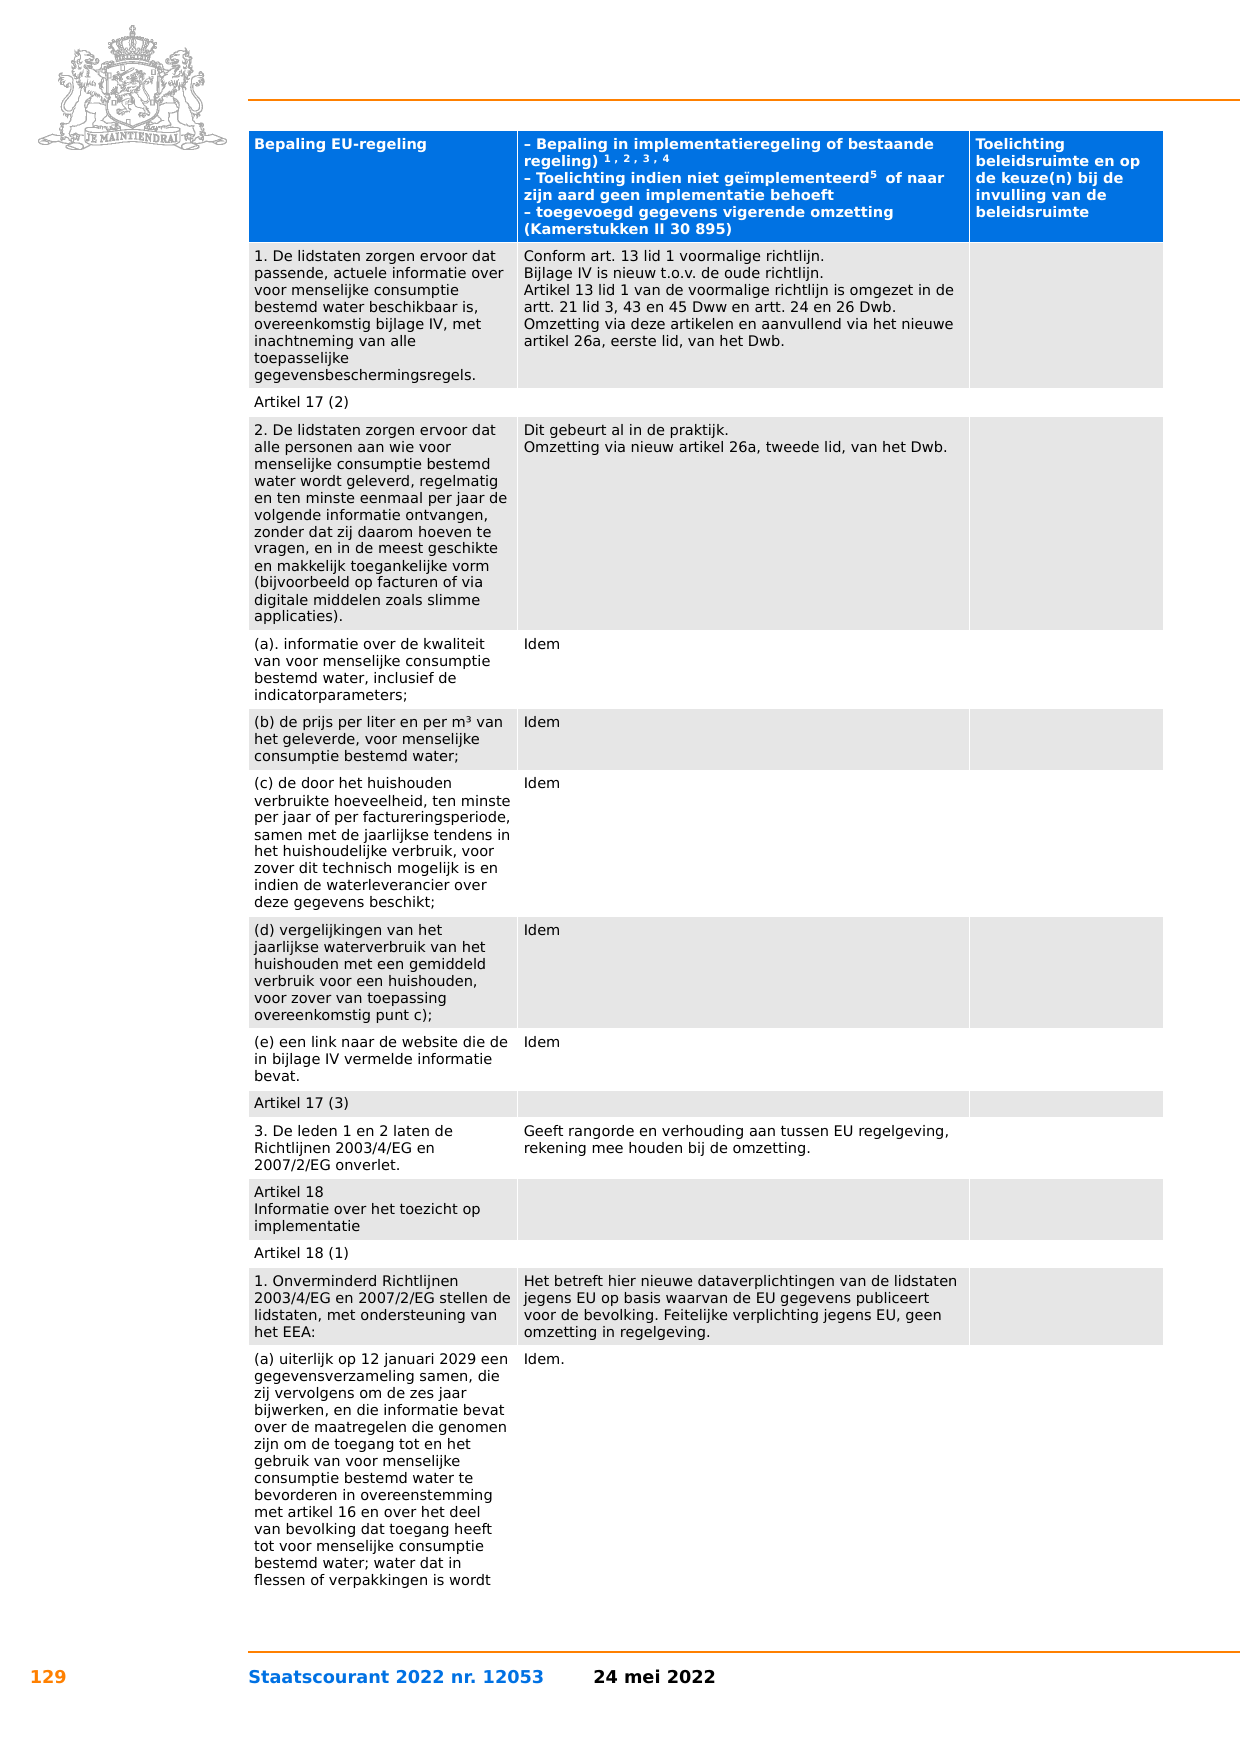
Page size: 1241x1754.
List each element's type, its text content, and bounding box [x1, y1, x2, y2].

table_cell Idem [518, 917, 969, 1028]
table_header Toelichting beleidsruimte en op de keuze(n) bij de invulling van de beleidsruimte [970, 131, 1163, 242]
table_cell Geeft rangorde en verhouding aan tussen EU regelgeving, rekening mee houden bij de omzetting. [518, 1118, 969, 1178]
picture [38, 25, 227, 150]
table_cell [970, 771, 1163, 916]
table_header Bepaling EU-regeling [249, 131, 517, 242]
table_cell [970, 390, 1163, 416]
table_cell (b) de prijs per liter en per m³ van het geleverde, voor menselijke consumptie bestemd water; [249, 709, 517, 770]
table_cell (c) de door het huishouden verbruikte hoeveelheid, ten minste per jaar of per factureringsperiode, samen met de jaarlijkse tendens in het huishoudelijke verbruik, voor zover dit technisch mogelijk is en indien de waterleverancier over deze gegevens beschikt; [249, 771, 517, 916]
table_cell Idem [518, 771, 969, 916]
table_cell [970, 243, 1163, 388]
table_cell [970, 709, 1163, 770]
table_cell Het betreft hier nieuwe dataverplichtingen van de lidstaten jegens EU op basis waarvan de EU gegevens publiceert voor de bevolking. Feitelijke verplichting jegens EU, geen omzetting in regelgeving. [518, 1268, 969, 1345]
table_cell [518, 1179, 969, 1240]
table_cell [970, 1118, 1163, 1178]
table_cell Idem [518, 631, 969, 708]
table_cell 1. Onverminderd Richtlijnen 2003/4/EG en 2007/2/EG stellen de lidstaten, met ondersteuning van het EEA: [249, 1268, 517, 1345]
table_cell [970, 631, 1163, 708]
table_cell (d) vergelijkingen van het jaarlijkse waterverbruik van het huishouden met een gemiddeld verbruik voor een huishouden, voor zover van toepassing overeenkomstig punt c); [249, 917, 517, 1028]
table_cell Dit gebeurt al in de praktijk. Omzetting via nieuw artikel 26a, tweede lid, van het Dwb. [518, 417, 969, 630]
table_cell 3. De leden 1 en 2 laten de Richtlijnen 2003/4/EG en 2007/2/EG onverlet. [249, 1118, 517, 1178]
table_cell Artikel 18 Informatie over het toezicht op implementatie [249, 1179, 517, 1240]
table_cell [970, 1091, 1163, 1117]
table_cell Idem [518, 709, 969, 770]
table_cell [518, 390, 969, 416]
table_cell [518, 1241, 969, 1267]
table_cell Conform art. 13 lid 1 voormalige richtlijn. Bijlage IV is nieuw t.o.v. de oude richtlijn. Artikel 13 lid 1 van de voormalige richtlijn is omgezet in de artt. 21 lid 3, 43 en 45 Dww en artt. 24 en 26 Dwb. Omzetting via deze artikelen en aanvullend via het nieuwe artikel 26a, eerste lid, van het Dwb. [518, 243, 969, 388]
table_header – Bepaling in implementatieregeling of bestaande regeling) 1, 2, 3, 4 – Toelichting indien niet geïmplementeerd5 of naar zijn aard geen implementatie behoeft – toegevoegd gegevens vigerende omzetting (Kamerstukken II 30 895) [518, 131, 969, 242]
table_cell [970, 1346, 1163, 1593]
table_cell Artikel 18 (1) [249, 1241, 517, 1267]
table_cell [970, 917, 1163, 1028]
table_cell Artikel 17 (3) [249, 1091, 517, 1117]
table_cell (a). informatie over de kwaliteit van voor menselijke consumptie bestemd water, inclusief de indicatorparameters; [249, 631, 517, 708]
table_cell 1. De lidstaten zorgen ervoor dat passende, actuele informatie over voor menselijke consumptie bestemd water beschikbaar is, overeenkomstig bijlage IV, met inachtneming van alle toepasselijke gegevensbeschermingsregels. [249, 243, 517, 388]
table_cell Artikel 17 (2) [249, 390, 517, 416]
table_cell [970, 1268, 1163, 1345]
table_cell [970, 1179, 1163, 1240]
table_cell [970, 1029, 1163, 1089]
table_cell Idem. [518, 1346, 969, 1593]
table_cell (e) een link naar de website die de in bijlage IV vermelde informatie bevat. [249, 1029, 517, 1089]
table_cell 2. De lidstaten zorgen ervoor dat alle personen aan wie voor menselijke consumptie bestemd water wordt geleverd, regelmatig en ten minste eenmaal per jaar de volgende informatie ontvangen, zonder dat zij daarom hoeven te vragen, en in de meest geschikte en makkelijk toegankelijke vorm (bijvoorbeeld op facturen of via digitale middelen zoals slimme applicaties). [249, 417, 517, 630]
table_cell (a) uiterlijk op 12 januari 2029 een gegevensverzameling samen, die zij vervolgens om de zes jaar bijwerken, en die informatie bevat over de maatregelen die genomen zijn om de toegang tot en het gebruik van voor menselijke consumptie bestemd water te bevorderen in overeenstemming met artikel 16 en over het deel van bevolking dat toegang heeft tot voor menselijke consumptie bestemd water; water dat in flessen of verpakkingen is wordt [249, 1346, 517, 1593]
table_cell [970, 417, 1163, 630]
table_cell [970, 1241, 1163, 1267]
table_cell Idem [518, 1029, 969, 1089]
table_cell [518, 1091, 969, 1117]
